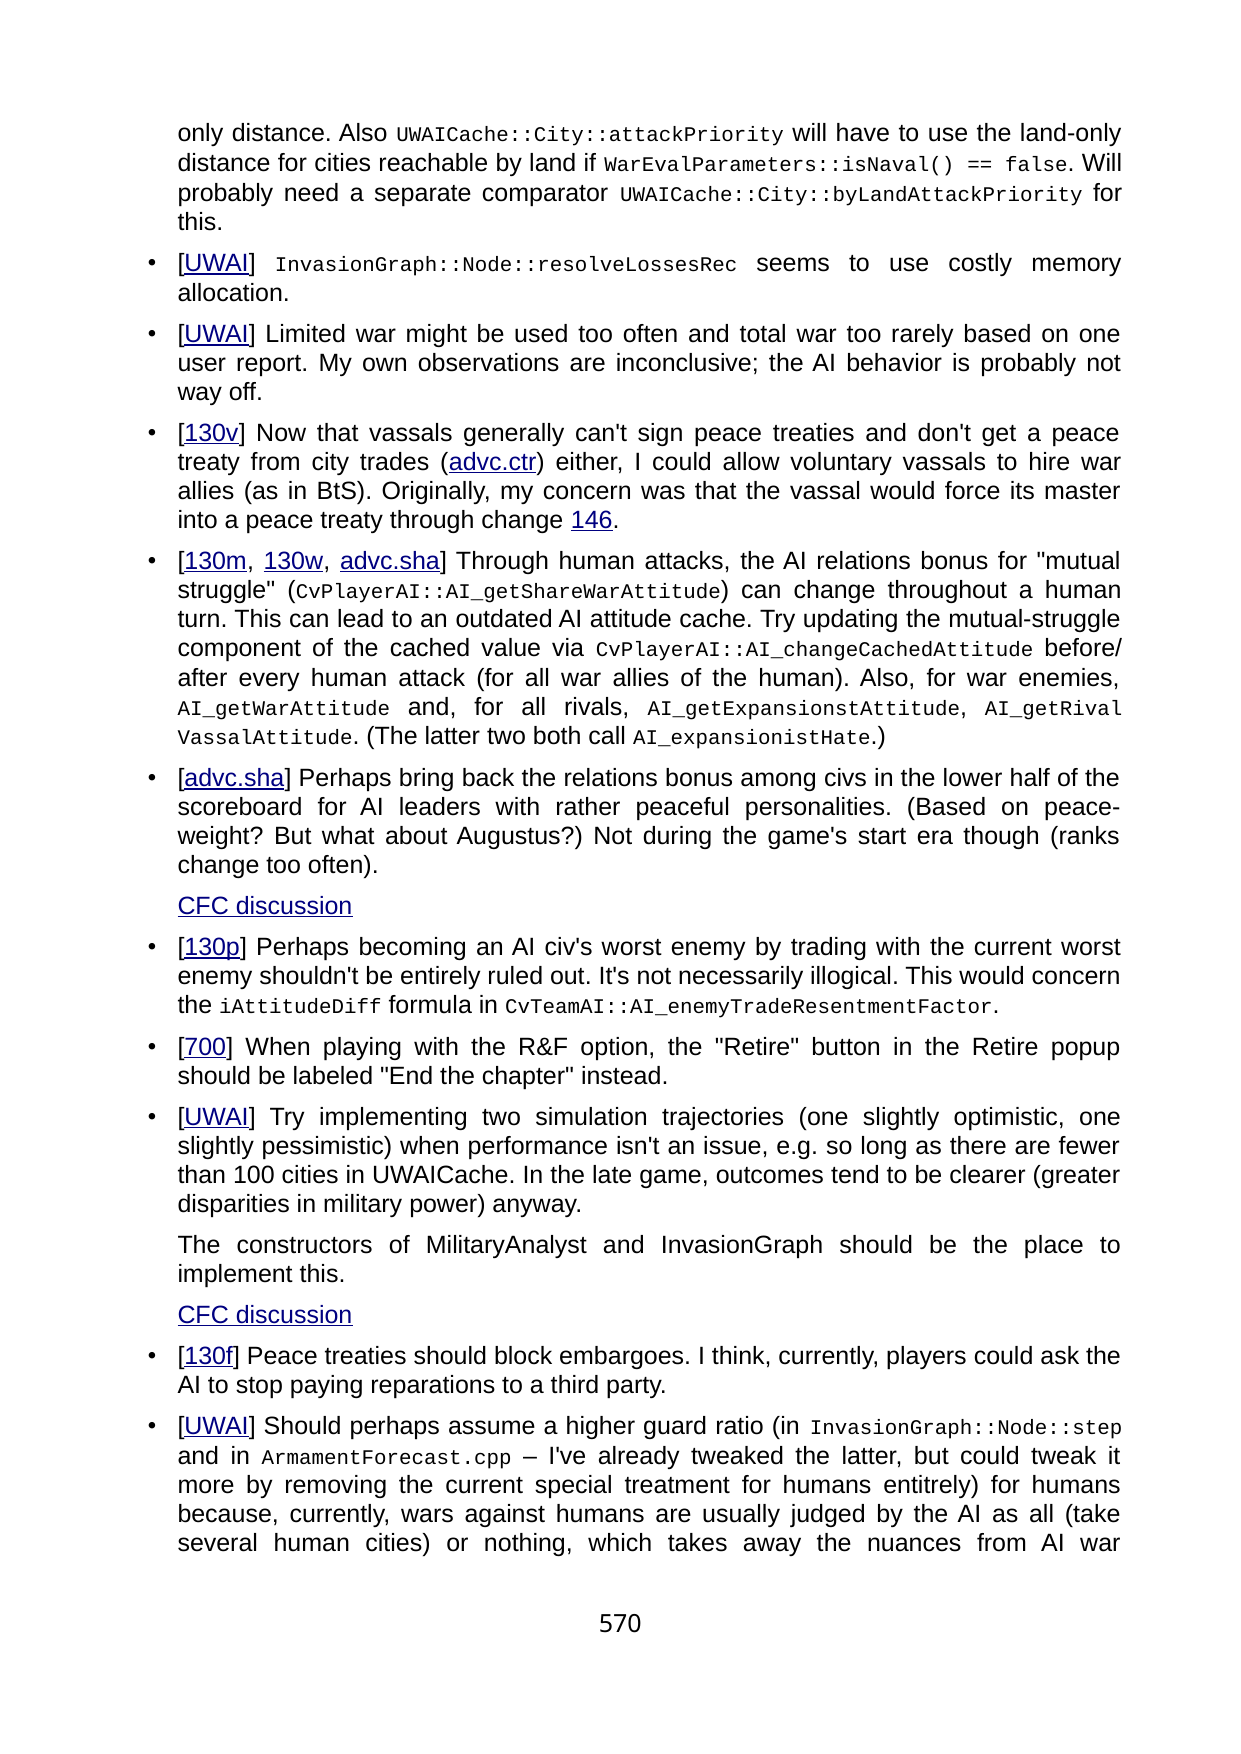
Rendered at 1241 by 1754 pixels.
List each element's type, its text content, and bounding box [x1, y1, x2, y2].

list [130f] Peace treaties should block embargoes. I think, currently, players could ask the AI to stop paying reparations to a third party. [148, 1341, 1122, 1399]
list [130m, 130w, advc.sha] Through human attacks, the AI relations bonus for "mutual struggle" (CvPlayerAI::AI_getShareWarAttitude) can change throughout a human turn. This can lead to an outdated AI attitude cache. Try updating the mutual-struggle component of the cached value via CvPlayerAI::AI_changeCachedAttitude before/ after every human attack (for all war allies of the human). Also, for war enemies, AI_getWarAttitude and, for all rivals, AI_getExpansionstAttitude, AI_getRival VassalAttitude. (The latter two both call AI_expansionistHate.) [148, 546, 1122, 751]
list [UWAI] Try implementing two simulation trajectories (one slightly optimistic, one slightly pessimistic) when performance isn't an issue, e.g. so long as there are fewer than 100 cities in UWAICache. In the late game, outcomes tend to be clearer (greater disparities in military power) anyway. [148, 1102, 1122, 1217]
list [advc.sha] Perhaps bring back the relations bonus among civs in the lower half of the scoreboard for AI leaders with rather peaceful personalities. (Based on peace-weight? But what about Augustus?) Not during the game's start era though (ranks change too often). [148, 763, 1122, 878]
list only distance. Also UWAICache::City::attackPriority will have to use the land-only distance for cities reachable by land if WarEvalParameters::isNaval() == false. Will probably need a separate comparator UWAICache::City::byLandAttackPriority for this. [148, 118, 1122, 236]
list CFC discussion [148, 891, 1122, 920]
list CFC discussion [148, 1300, 1122, 1328]
list [UWAI] InvasionGraph::Node::resolveLossesRec seems to use costly memory allocation. [148, 248, 1122, 307]
list [UWAI] Should perhaps assume a higher guard ratio (in InvasionGraph::Node::step and in ArmamentForecast.cpp – I've already tweaked the latter, but could tweak it more by removing the current special treatment for humans entitrely) for humans because, currently, wars against humans are usually judged by the AI as all (take several human cities) or nothing, which takes away the nuances from AI war [148, 1411, 1122, 1557]
list The constructors of MilitaryAnalyst and InvasionGraph should be the place to implement this. [148, 1230, 1122, 1287]
list [130p] Perhaps becoming an AI civ's worst enemy by trading with the current worst enemy shouldn't be entirely ruled out. It's not necessarily illogical. This would concern the iAttitudeDiff formula in CvTeamAI::AI_enemyTradeResentmentFactor. [148, 932, 1122, 1019]
list [700] When playing with the R&F option, the "Retire" button in the Retire popup should be labeled "End the chapter" instead. [148, 1032, 1122, 1090]
list [130v] Now that vassals generally can't sign peace treaties and don't get a peace treaty from city trades (advc.ctr) either, I could allow voluntary vassals to hire war allies (as in BtS). Originally, my concern was that the vassal would force its master into a peace treaty through change 146. [148, 418, 1122, 533]
list [UWAI] Limited war might be used too often and total war too rarely based on one user report. My own observations are inconclusive; the AI behavior is probably not way off. [148, 319, 1122, 406]
